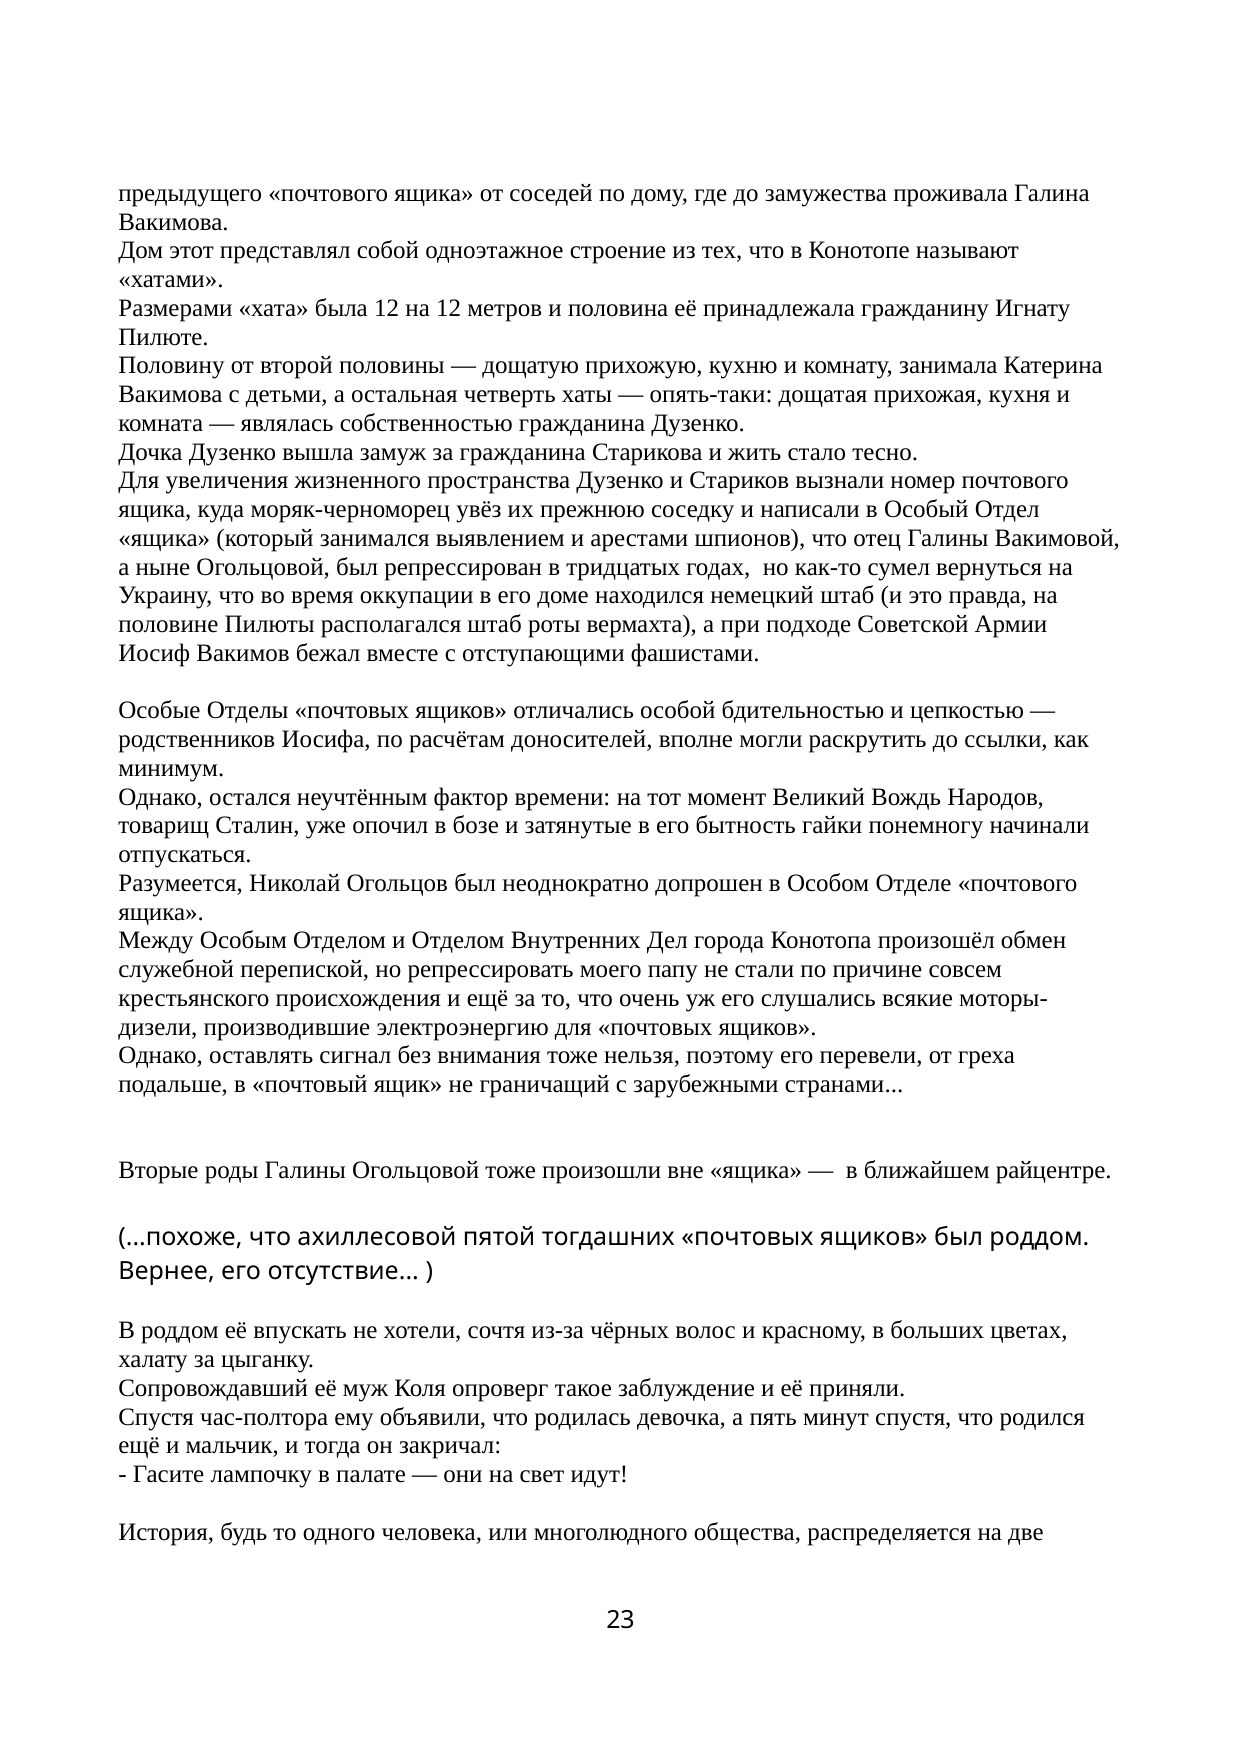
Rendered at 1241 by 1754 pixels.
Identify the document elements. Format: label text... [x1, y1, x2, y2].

text - Гасите лампочку в палате — они на свет идут! [118, 1459, 1122, 1488]
text предыдущего «почтового ящика» от соседей по дому, где до замужества проживала Галина Вакимова. [118, 178, 1122, 236]
text История, будь то одного человека, или многолюдного общества, распределяется на две [118, 1517, 1122, 1545]
text В роддом её впускать не хотели, сочтя из-за чёрных волос и красному, в больших цветах, халату за цыганку. [118, 1315, 1122, 1373]
text Однако, остался неучтённым фактор времени: на тот момент Великий Вождь Народов, товарищ Сталин, уже опочил в бозе и затянутые в его бытность гайки понемногу начинали отпускаться. [118, 782, 1122, 868]
text Половину от второй половины — дощатую прихожую, кухню и комнату, занимала Катерина Вакимова с детьми, а остальная четверть хаты — опять-таки: дощатая прихожая, кухня и комната — являлась собственностью гражданина Дузенко. [118, 351, 1122, 437]
text (...похоже, что ахиллесовой пятой тогдашних «почтовых ящиков» был роддом. Вернее, его отсутствие... ) [118, 1218, 1122, 1287]
text Дочка Дузенко вышла замуж за гражданина Старикова и жить стало тесно. [118, 437, 1122, 466]
text Размерами «хата» была 12 на 12 метров и половина её принадлежала гражданину Игнату Пилюте. [118, 293, 1122, 351]
text Для увеличения жизненного пространства Дузенко и Стариков вызнали номер почтового ящика, куда моряк-черноморец увёз их прежнюю соседку и написали в Особый Отдел «ящика» (который занимался выявлением и арестами шпионов), что отец Галины Вакимовой, а ныне Огольцовой, был репрессирован в тридцатых годах, но как-то сумел вернуться на Украину, что во время оккупации в его доме находился немецкий штаб (и это правда, на половине Пилюты располагался штаб роты вермахта), а при подходе Советской Армии Иосиф Вакимов бежал вместе с отступающими фашистами. [118, 466, 1122, 667]
text Между Особым Отделом и Отделом Внутренних Дел города Конотопа произошёл обмен служебной перепиской, но репрессировать моего папу не стали по причине совсем крестьянского происхождения и ещё за то, что очень уж его слушались всякие моторы-дизели, производившие электроэнергию для «почтовых ящиков». [118, 926, 1122, 1041]
text Разумеется, Николай Огольцов был неоднократно допрошен в Особом Отделе «почтового ящика». [118, 868, 1122, 926]
text Спустя час-полтора ему объявили, что родилась девочка, а пять минут спустя, что родился ещё и мальчик, и тогда он закричал: [118, 1402, 1122, 1459]
text Сопровождавший её муж Коля опроверг такое заблуждение и её приняли. [118, 1373, 1122, 1402]
text Вторые роды Галины Огольцовой тоже произошли вне «ящика» — в ближайшем райцентре. [118, 1156, 1122, 1184]
text Однако, оставлять сигнал без внимания тоже нельзя, поэтому его перевели, от греха подальше, в «почтовый ящик» не граничащий с зарубежными странами... [118, 1041, 1122, 1098]
text Особые Отделы «почтовых ящиков» отличались особой бдительностью и цепкостью — родственников Иосифа, по расчётам доносителей, вполне могли раскрутить до ссылки, как минимум. [118, 696, 1122, 782]
text Дом этот представлял собой одноэтажное строение из тех, что в Конотопе называют «хатами». [118, 236, 1122, 293]
